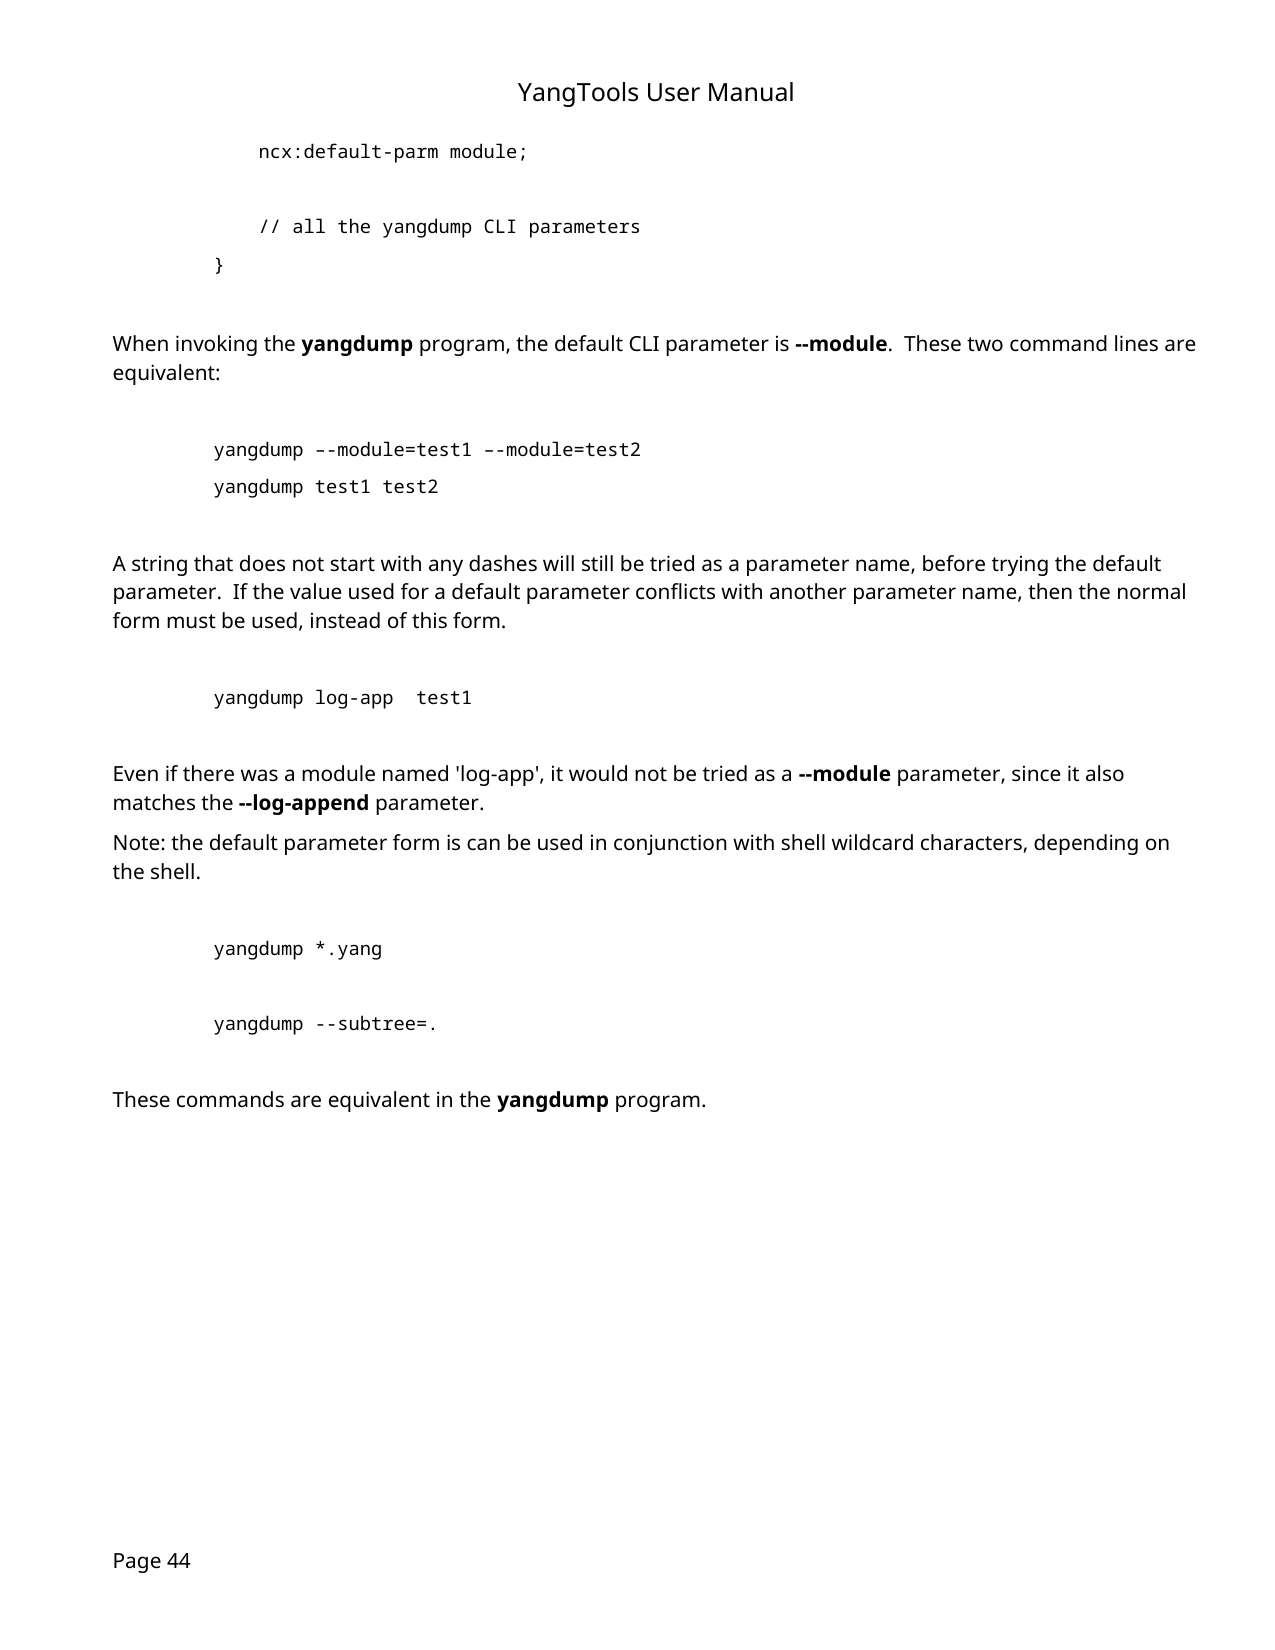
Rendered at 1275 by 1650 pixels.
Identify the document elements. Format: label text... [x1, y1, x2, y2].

text yangdump test1 test2 [139, 474, 1200, 499]
text yangdump *.yang [139, 935, 1200, 961]
text // all the yangdump CLI parameters [139, 213, 1200, 239]
text } [139, 251, 1200, 277]
text yangdump log-app test1 [139, 684, 1200, 710]
text Even if there was a module named 'log-app', it would not be tried as a --module parameter, since it also matches the --log-append parameter. [112, 759, 1200, 816]
text Note: the default parameter form is can be used in conjunction with shell wildcard characters, depending on the shell. [112, 828, 1200, 885]
text These commands are equivalent in the yangdump program. [112, 1085, 1200, 1114]
text A string that does not start with any dashes will still be tried as a parameter name, before trying the default parameter. If the value used for a default parameter conflicts with another parameter name, then the normal form must be used, instead of this form. [112, 549, 1200, 634]
text When invoking the yangdump program, the default CLI parameter is --module. These two command lines are equivalent: [112, 329, 1200, 386]
text ncx:default-parm module; [139, 138, 1200, 164]
text yangdump –-module=test1 –-module=test2 [139, 436, 1200, 462]
text yangdump --subtree=. [139, 1010, 1200, 1036]
